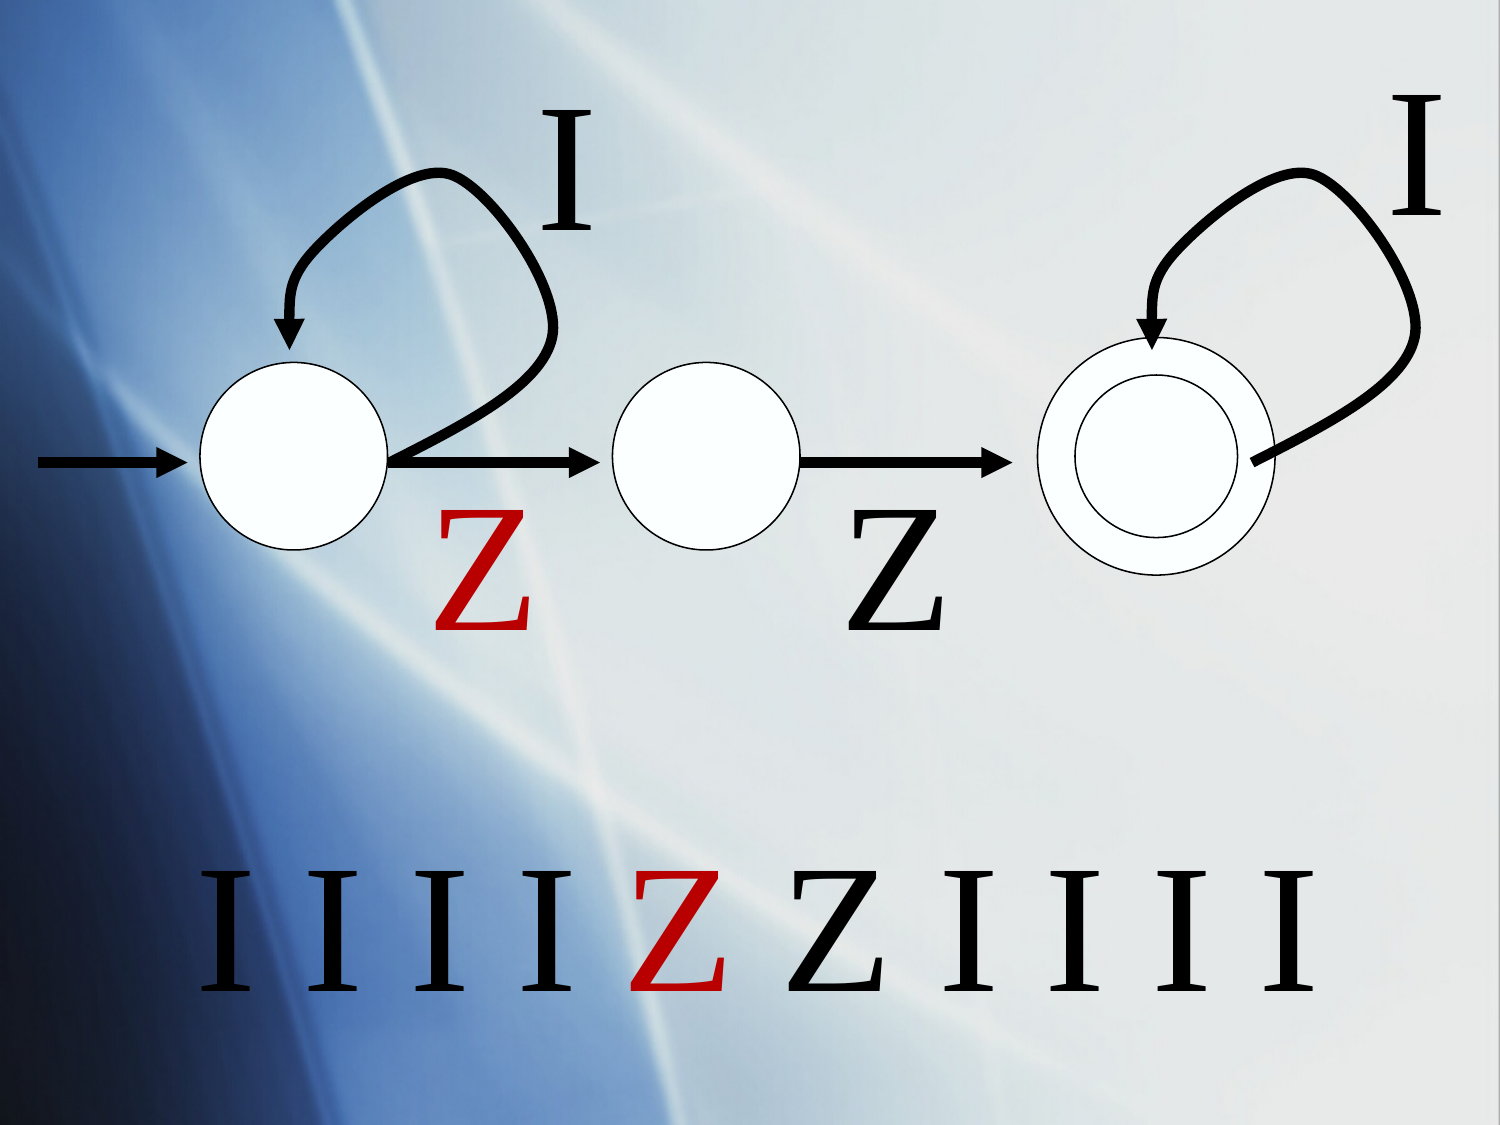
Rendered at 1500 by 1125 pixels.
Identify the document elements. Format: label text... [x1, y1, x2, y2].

text_box Z [825, 439, 967, 676]
text_box [612, 362, 801, 550]
text_box I [521, 39, 613, 276]
text_box Z [412, 439, 555, 676]
text_box [1037, 337, 1276, 576]
text_box [199, 362, 388, 550]
text_box I [1371, 24, 1463, 261]
text_box I I I I Z Z I I I I [181, 799, 1335, 1036]
picture [0, 0, 1500, 1125]
